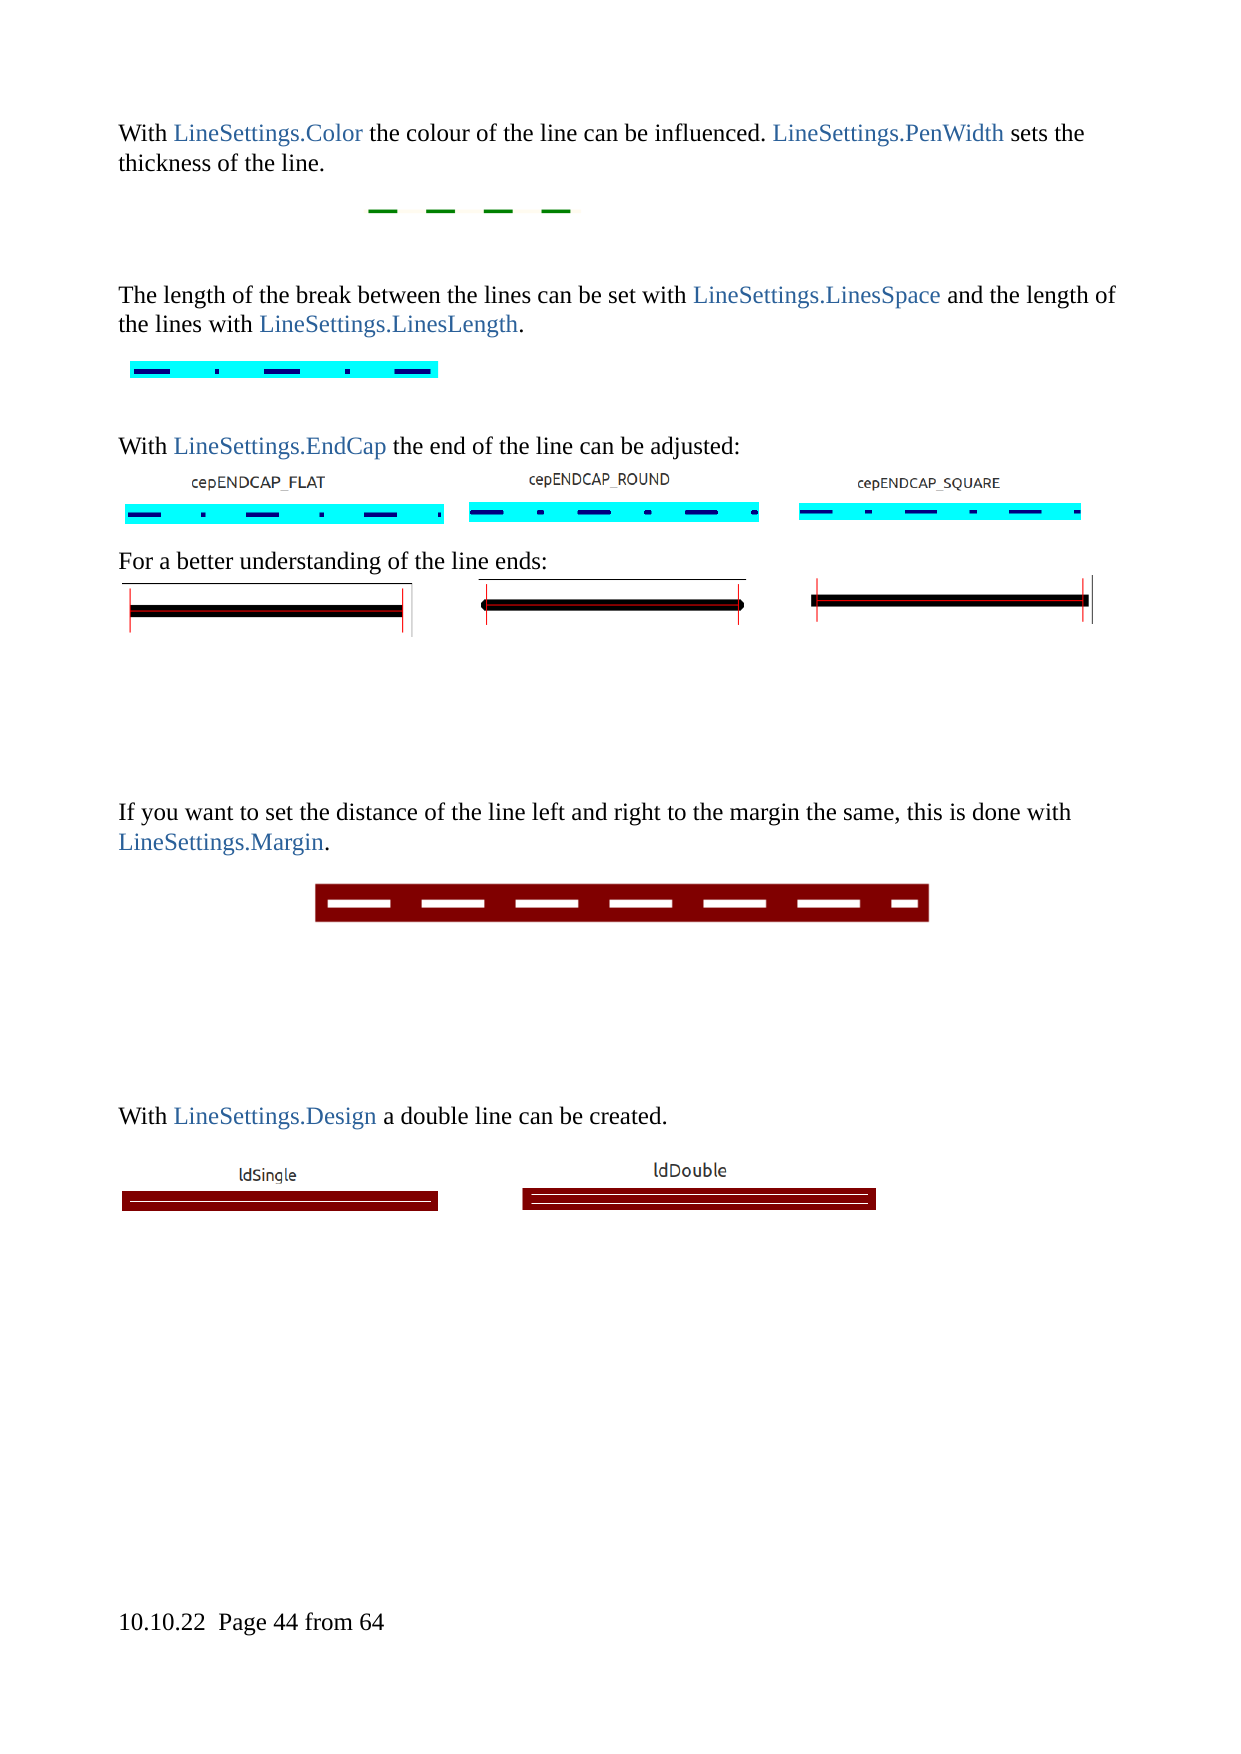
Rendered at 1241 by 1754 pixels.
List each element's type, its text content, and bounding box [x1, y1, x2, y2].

picture [789, 472, 1083, 524]
text With LineSettings.EndCap the end of the line can be adjusted: [118, 436, 1122, 459]
picture [808, 575, 1093, 624]
text If you want to set the distance of the line left and right to the margin the same, this is done with LineSettings.Margin. [118, 797, 1122, 856]
picture [478, 579, 747, 627]
picture [513, 1153, 883, 1221]
picture [461, 467, 768, 530]
picture [303, 870, 937, 938]
picture [357, 191, 582, 233]
picture [115, 1165, 452, 1221]
text The length of the break between the lines can be set with LineSettings.LinesSpace and the length of the lines with LineSettings.LinesLength. [118, 280, 1122, 339]
text For a better understanding of the line ends: [118, 550, 1122, 574]
picture [122, 583, 413, 637]
picture [113, 468, 456, 531]
text With LineSettings.Design a double line can be created. [118, 1106, 1122, 1129]
picture [129, 361, 439, 378]
text With LineSettings.Color the colour of the line can be influenced. LineSettings.PenWidth sets the thickness of the line. [118, 118, 1122, 177]
